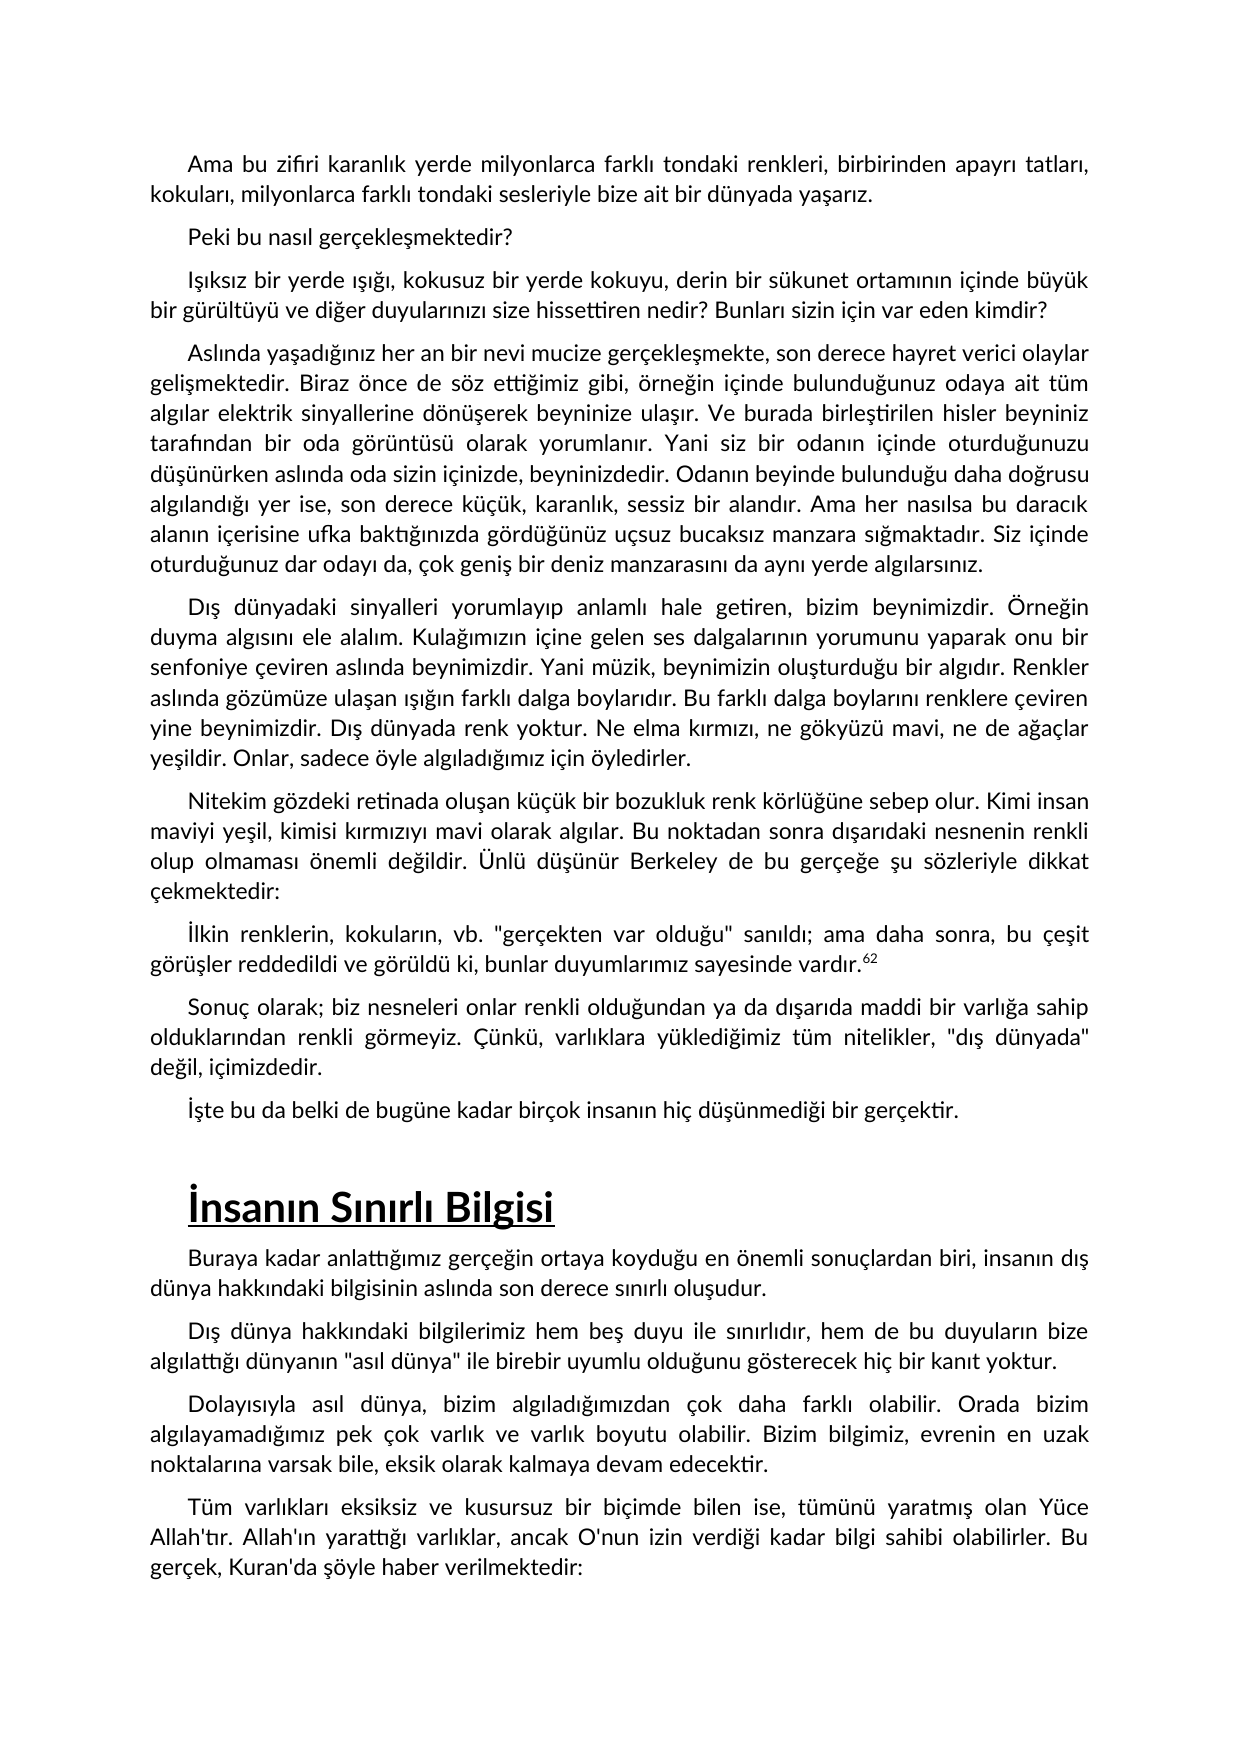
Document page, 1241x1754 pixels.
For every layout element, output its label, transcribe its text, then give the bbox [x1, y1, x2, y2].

text Dış dünya hakkındaki bilgilerimiz hem beş duyu ile sınırlıdır, hem de bu duyuların bize algılattığı dünyanın "asıl dünya" ile birebir uyumlu olduğunu gösterecek hiç bir kanıt yoktur. [150, 1317, 1090, 1374]
text Işıksız bir yerde ışığı, kokusuz bir yerde kokuyu, derin bir sükunet ortamının içinde büyük bir gürültüyü ve diğer duyularınızı size hissettiren nedir? Bunları sizin için var eden kimdir? [150, 266, 1090, 323]
text İlkin renklerin, kokuların, vb. "gerçekten var olduğu" sanıldı; ama daha sonra, bu çeşit görüşler reddedildi ve görüldü ki, bunlar duyumlarımız sayesinde vardır.62 [150, 920, 1090, 977]
text Tüm varlıkları eksiksiz ve kusursuz bir biçimde bilen ise, tümünü yaratmış olan Yüce Allah'tır. Allah'ın yarattığı varlıklar, ancak O'nun izin verdiği kadar bilgi sahibi olabilirler. Bu gerçek, Kuran'da şöyle haber verilmektedir: [150, 1493, 1090, 1581]
text Nitekim gözdeki retinada oluşan küçük bir bozukluk renk körlüğüne sebep olur. Kimi insan maviyi yeşil, kimisi kırmızıyı mavi olarak algılar. Bu noktadan sonra dışarıdaki nesnenin renkli olup olmaması önemli değildir. Ünlü düşünür Berkeley de bu gerçeğe şu sözleriyle dikkat çekmektedir: [150, 786, 1090, 904]
text Buraya kadar anlattığımız gerçeğin ortaya koyduğu en önemli sonuçlardan biri, insanın dış dünya hakkındaki bilgisinin aslında son derece sınırlı oluşudur. [150, 1244, 1090, 1301]
text Dolayısıyla asıl dünya, bizim algıladığımızdan çok daha farklı olabilir. Orada bizim algılayamadığımız pek çok varlık ve varlık boyutu olabilir. Bizim bilgimiz, evrenin en uzak noktalarına varsak bile, eksik olarak kalmaya devam edecektir. [150, 1389, 1090, 1477]
text Ama bu zifiri karanlık yerde milyonlarca farklı tondaki renkleri, birbirinden apayrı tatları, kokuları, milyonlarca farklı tondaki sesleriyle bize ait bir dünyada yaşarız. [150, 150, 1090, 208]
text Dış dünyadaki sinyalleri yorumlayıp anlamlı hale getiren, bizim beynimizdir. Örneğin duyma algısını ele alalım. Kulağımızın içine gelen ses dalgalarının yorumunu yaparak onu bir senfoniye çeviren aslında beynimizdir. Yani müzik, beynimizin oluşturduğu bir algıdır. Renkler aslında gözümüze ulaşan ışığın farklı dalga boylarıdır. Bu farklı dalga boylarını renklere çeviren yine beynimizdir. Dış dünyada renk yoktur. Ne elma kırmızı, ne gökyüzü mavi, ne de ağaçlar yeşildir. Onlar, sadece öyle algıladığımız için öyledirler. [150, 593, 1090, 771]
text İşte bu da belki de bugüne kadar birçok insanın hiç düşünmediği bir gerçektir. [150, 1096, 1090, 1123]
subtitle İnsanın Sınırlı Bilgisi [187, 1181, 1090, 1231]
text Aslında yaşadığınız her an bir nevi mucize gerçekleşmekte, son derece hayret verici olaylar gelişmektedir. Biraz önce de söz ettiğimiz gibi, örneğin içinde bulunduğunuz odaya ait tüm algılar elektrik sinyallerine dönüşerek beyninize ulaşır. Ve burada birleştirilen hisler beyniniz tarafından bir oda görüntüsü olarak yorumlanır. Yani siz bir odanın içinde oturduğunuzu düşünürken aslında oda sizin içinizde, beyninizdedir. Odanın beyinde bulunduğu daha doğrusu algılandığı yer ise, son derece küçük, karanlık, sessiz bir alandır. Ama her nasılsa bu daracık alanın içerisine ufka baktığınızda gördüğünüz uçsuz bucaksız manzara sığmaktadır. Siz içinde oturduğunuz dar odayı da, çok geniş bir deniz manzarasını da aynı yerde algılarsınız. [150, 338, 1090, 577]
text Sonuç olarak; biz nesneleri onlar renkli olduğundan ya da dışarıda maddi bir varlığa sahip olduklarından renkli görmeyiz. Çünkü, varlıklara yüklediğimiz tüm nitelikler, "dış dünyada" değil, içimizdedir. [150, 993, 1090, 1081]
text Peki bu nasıl gerçekleşmektedir? [150, 223, 1090, 250]
